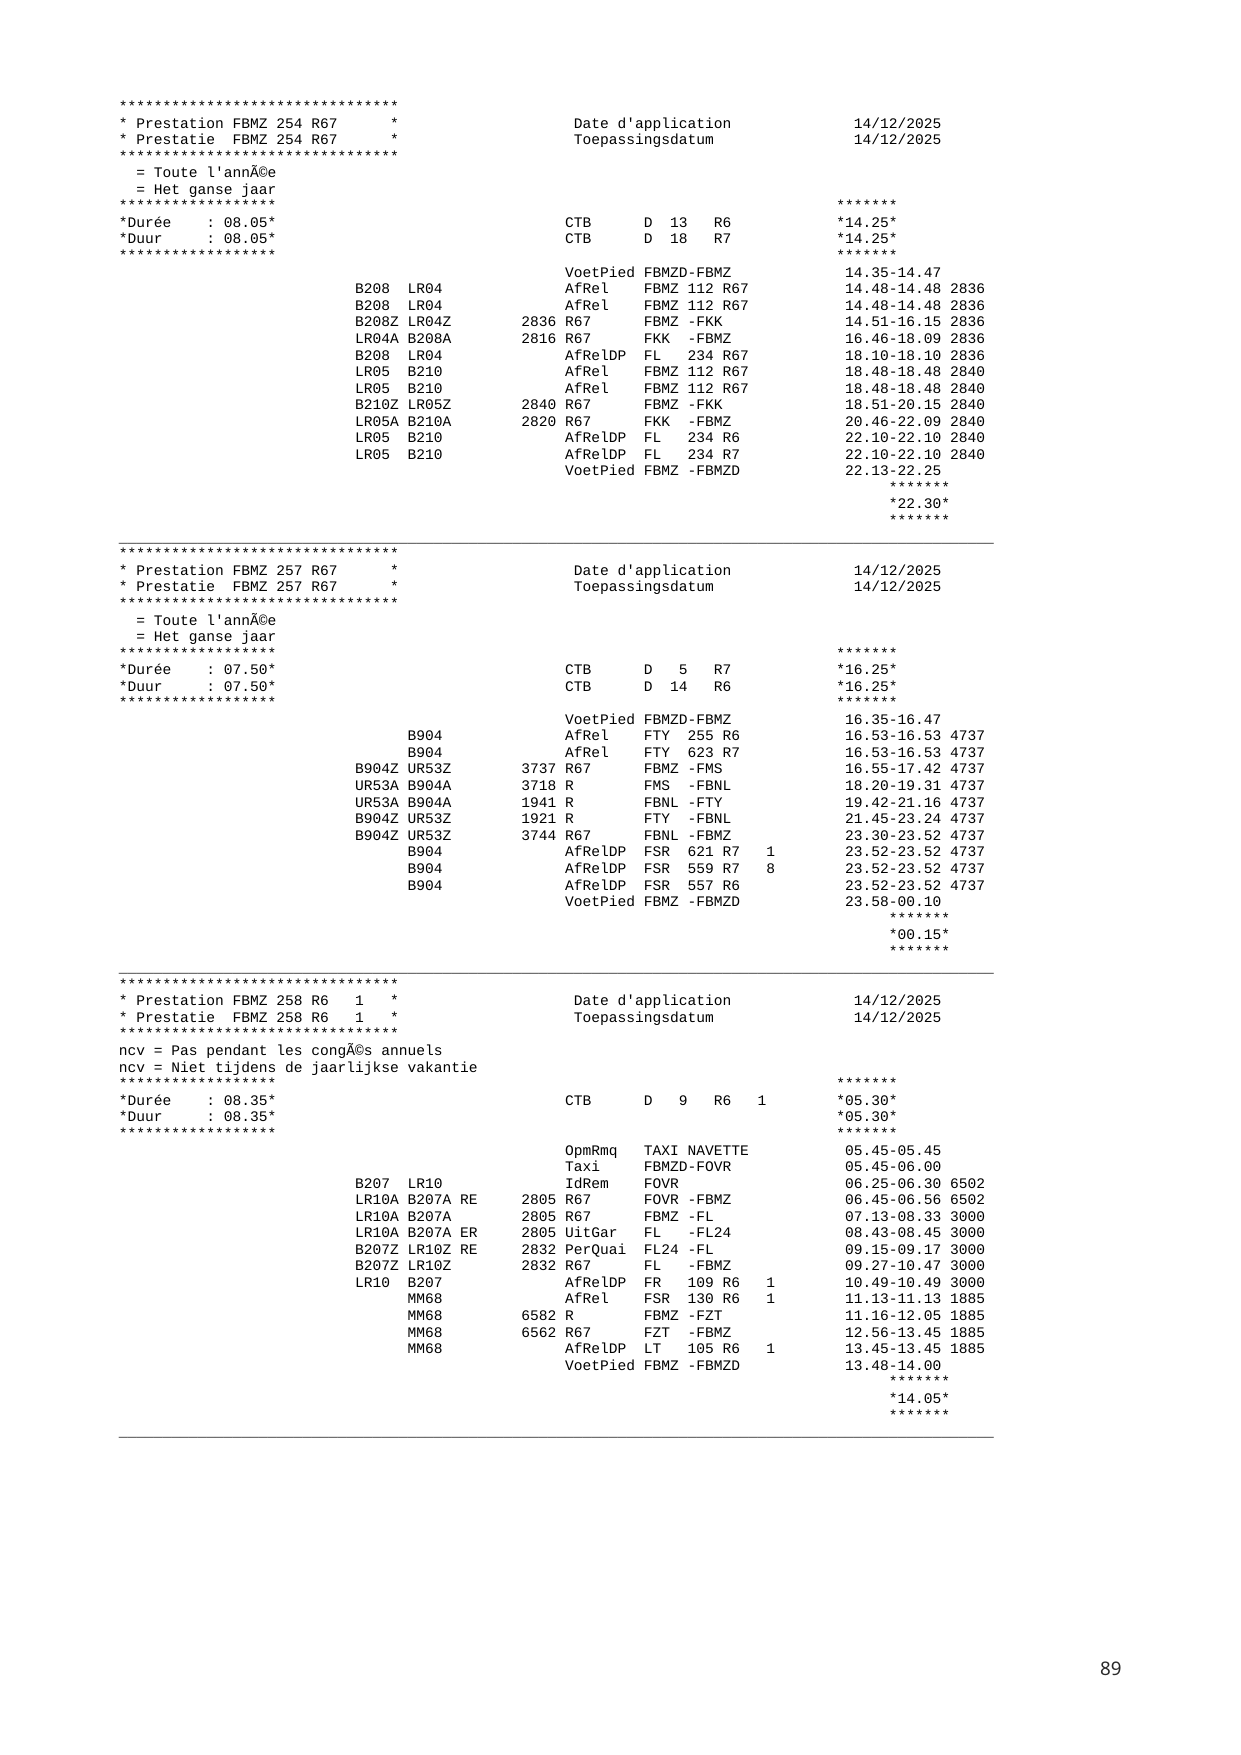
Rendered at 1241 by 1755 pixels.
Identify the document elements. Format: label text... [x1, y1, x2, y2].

text ******************************** * Prestation FBMZ 257 R67 * Date d'application 14/12/2025 * Prestatie FBMZ 257 R67 * Toepassingsdatum 14/12/2025 ******************************** = Toute l'annÃ©e = Het ganse jaar ****************** ******* *Durée : 07.50* CTB D 5 R7 *16.25* *Duur : 07.50* CTB D 14 R6 *16.25* ****************** ******* VoetPied FBMZD-FBMZ 16.35-16.47 B904 AfRel FTY 255 R6 16.53-16.53 4737 B904 AfRel FTY 623 R7 16.53-16.53 4737 B904Z UR53Z 3737 R67 FBMZ -FMS 16.55-17.42 4737 UR53A B904A 3718 R FMS -FBNL 18.20-19.31 4737 UR53A B904A 1941 R FBNL -FTY 19.42-21.16 4737 B904Z UR53Z 1921 R FTY -FBNL 21.45-23.24 4737 B904Z UR53Z 3744 R67 FBNL -FBMZ 23.30-23.52 4737 B904 AfRelDP FSR 621 R7 1 23.52-23.52 4737 B904 AfRelDP FSR 559 R7 8 23.52-23.52 4737 B904 AfRelDP FSR 557 R6 23.52-23.52 4737 VoetPied FBMZ -FBMZD 23.58-00.10 ******* *00.15* ******* ____________________________________________________________________________________________________ [119, 546, 1122, 977]
text ******************************** * Prestation FBMZ 258 R6 1 * Date d'application 14/12/2025 * Prestatie FBMZ 258 R6 1 * Toepassingsdatum 14/12/2025 ******************************** ncv = Pas pendant les congÃ©s annuels ncv = Niet tijdens de jaarlijkse vakantie ****************** ******* *Durée : 08.35* CTB D 9 R6 1 *05.30* *Duur : 08.35* *05.30* ****************** ******* OpmRmq TAXI NAVETTE 05.45-05.45 Taxi FBMZD-FOVR 05.45-06.00 B207 LR10 IdRem FOVR 06.25-06.30 6502 LR10A B207A RE 2805 R67 FOVR -FBMZ 06.45-06.56 6502 LR10A B207A 2805 R67 FBMZ -FL 07.13-08.33 3000 LR10A B207A ER 2805 UitGar FL -FL24 08.43-08.45 3000 B207Z LR10Z RE 2832 PerQuai FL24 -FL 09.15-09.17 3000 B207Z LR10Z 2832 R67 FL -FBMZ 09.27-10.47 3000 LR10 B207 AfRelDP FR 109 R6 1 10.49-10.49 3000 MM68 AfRel FSR 130 R6 1 11.13-11.13 1885 MM68 6582 R FBMZ -FZT 11.16-12.05 1885 MM68 6562 R67 FZT -FBMZ 12.56-13.45 1885 MM68 AfRelDP LT 105 R6 1 13.45-13.45 1885 VoetPied FBMZ -FBMZD 13.48-14.00 ******* *14.05* ******* ____________________________________________________________________________________________________ [119, 977, 1122, 1441]
text ******************************** * Prestation FBMZ 254 R67 * Date d'application 14/12/2025 * Prestatie FBMZ 254 R67 * Toepassingsdatum 14/12/2025 ******************************** = Toute l'annÃ©e = Het ganse jaar ****************** ******* *Durée : 08.05* CTB D 13 R6 *14.25* *Duur : 08.05* CTB D 18 R7 *14.25* ****************** ******* VoetPied FBMZD-FBMZ 14.35-14.47 B208 LR04 AfRel FBMZ 112 R67 14.48-14.48 2836 B208 LR04 AfRel FBMZ 112 R67 14.48-14.48 2836 B208Z LR04Z 2836 R67 FBMZ -FKK 14.51-16.15 2836 LR04A B208A 2816 R67 FKK -FBMZ 16.46-18.09 2836 B208 LR04 AfRelDP FL 234 R67 18.10-18.10 2836 LR05 B210 AfRel FBMZ 112 R67 18.48-18.48 2840 LR05 B210 AfRel FBMZ 112 R67 18.48-18.48 2840 B210Z LR05Z 2840 R67 FBMZ -FKK 18.51-20.15 2840 LR05A B210A 2820 R67 FKK -FBMZ 20.46-22.09 2840 LR05 B210 AfRelDP FL 234 R6 22.10-22.10 2840 LR05 B210 AfRelDP FL 234 R7 22.10-22.10 2840 VoetPied FBMZ -FBMZD 22.13-22.25 ******* *22.30* ******* ____________________________________________________________________________________________________ [119, 99, 1122, 546]
